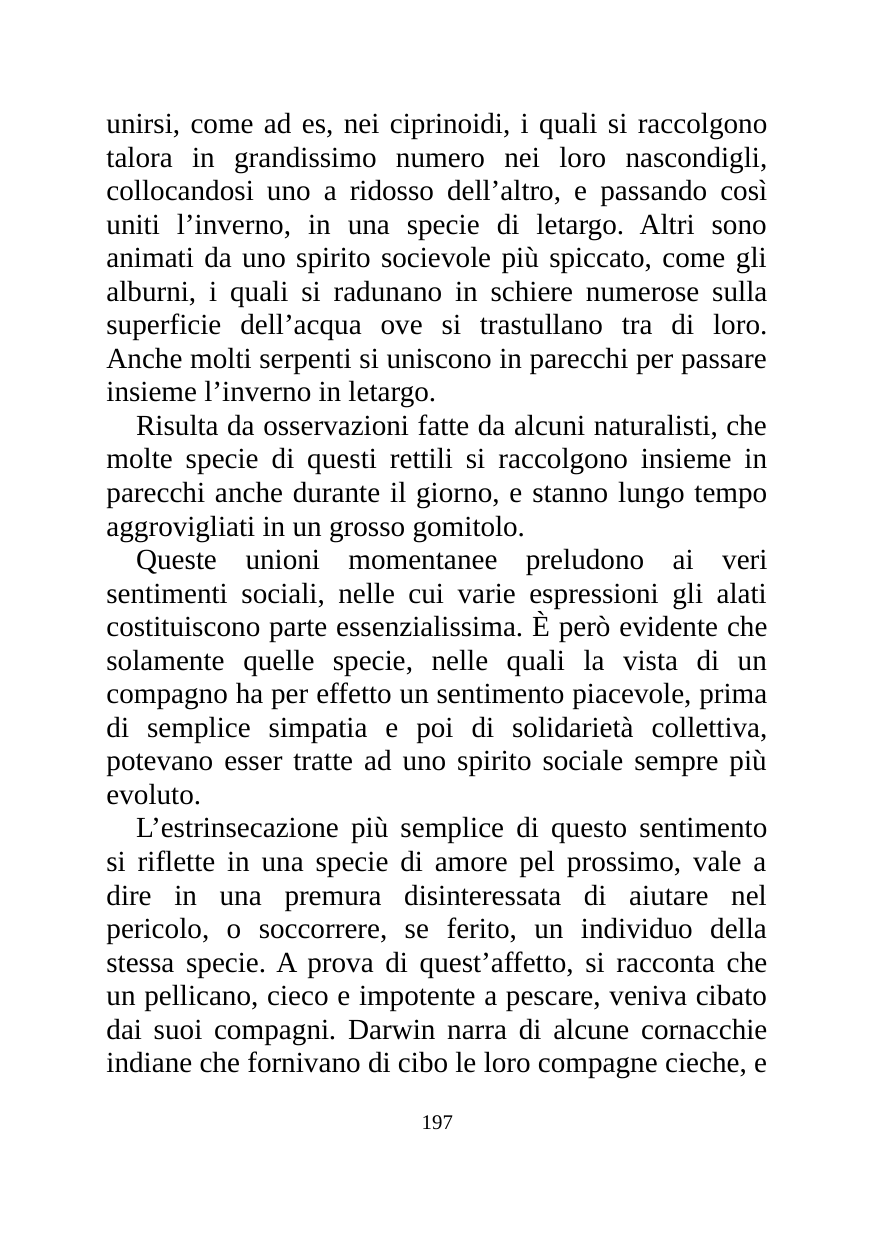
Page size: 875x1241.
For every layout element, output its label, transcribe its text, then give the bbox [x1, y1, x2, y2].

text Risulta da osservazioni fatte da alcuni naturalisti, che molte specie di questi rettili si raccolgono insieme in parecchi anche durante il giorno, e stanno lungo tempo aggrovigliati in un grosso gomitolo. [106, 408, 768, 542]
text unirsi, come ad es, nei ciprinoidi, i quali si raccolgono talora in grandissimo numero nei loro nascondigli, collocandosi uno a ridosso dell’altro, e passando così uniti l’inverno, in una specie di letargo. Altri sono animati da uno spirito socievole più spiccato, come gli alburni, i quali si radunano in schiere numerose sulla superficie dell’acqua ove si trastullano tra di loro. Anche molti serpenti si uniscono in parecchi per passare insieme l’inverno in letargo. [106, 106, 768, 408]
text Queste unioni momentanee preludono ai veri sentimenti sociali, nelle cui varie espressioni gli alati costituiscono parte essenzialissima. È però evidente che solamente quelle specie, nelle quali la vista di un compagno ha per effetto un sentimento piacevole, prima di semplice simpatia e poi di solidarietà collettiva, potevano esser tratte ad uno spirito sociale sempre più evoluto. [106, 542, 768, 811]
text L’estrinsecazione più semplice di questo sentimento si riflette in una specie di amore pel prossimo, vale a dire in una premura disinteressata di aiutare nel pericolo, o soccorrere, se ferito, un individuo della stessa specie. A prova di quest’affetto, si racconta che un pellicano, cieco e impotente a pescare, veniva cibato dai suoi compagni. Darwin narra di alcune cornacchie indiane che fornivano di cibo le loro compagne cieche, e [106, 811, 768, 1079]
